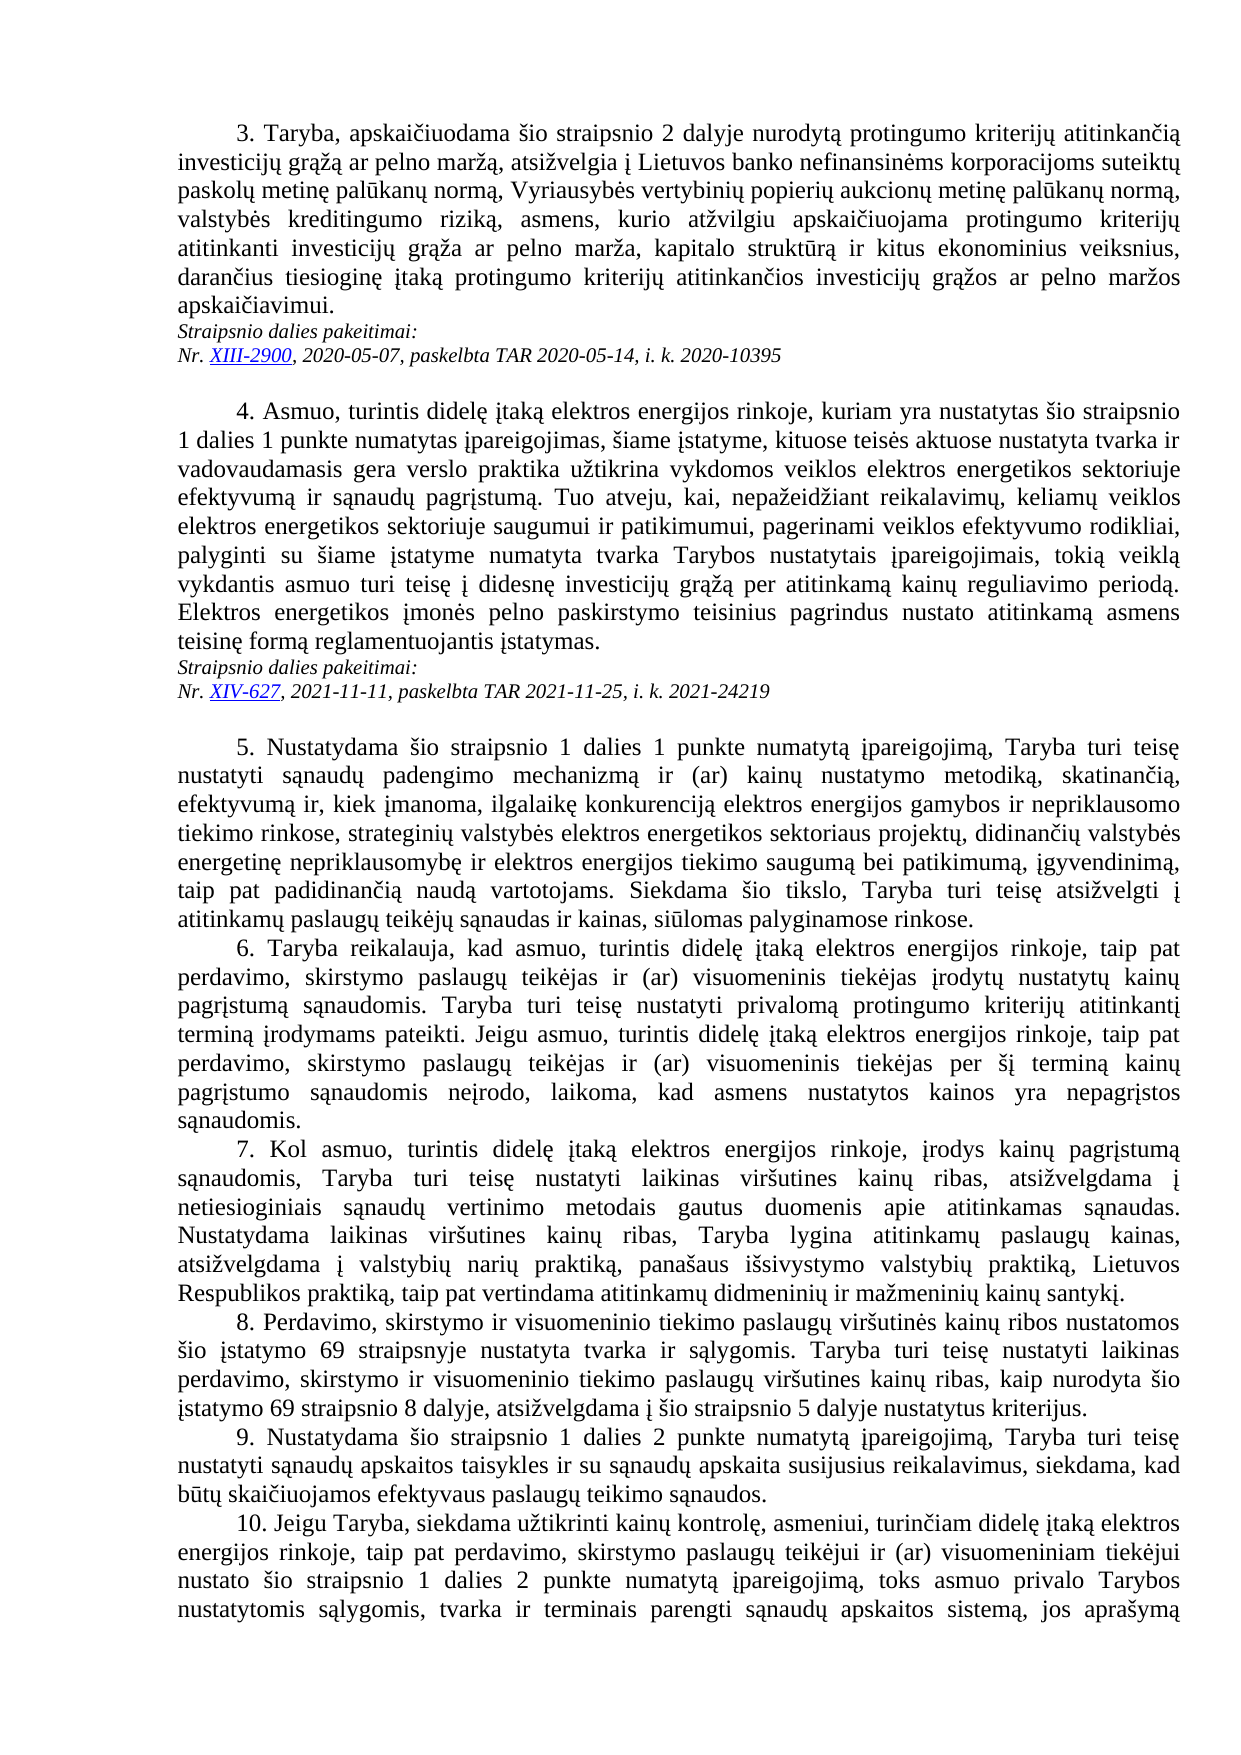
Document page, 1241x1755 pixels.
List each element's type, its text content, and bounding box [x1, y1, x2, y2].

text Nr. XIV-627, 2021-11-11, paskelbta TAR 2021-11-25, i. k. 2021-24219 [177, 679, 1181, 703]
text 4. Asmuo, turintis didelę įtaką elektros energijos rinkoje, kuriam yra nustatytas šio straipsnio 1 dalies 1 punkte numatytas įpareigojimas, šiame įstatyme, kituose teisės aktuose nustatyta tvarka ir vadovaudamasis gera verslo praktika užtikrina vykdomos veiklos elektros energetikos sektoriuje efektyvumą ir sąnaudų pagrįstumą. Tuo atveju, kai, nepažeidžiant reikalavimų, keliamų veiklos elektros energetikos sektoriuje saugumui ir patikimumui, pagerinami veiklos efektyvumo rodikliai, palyginti su šiame įstatyme numatyta tvarka Tarybos nustatytais įpareigojimais, tokią veiklą vykdantis asmuo turi teisę į didesnę investicijų grąžą per atitinkamą kainų reguliavimo periodą. Elektros energetikos įmonės pelno paskirstymo teisinius pagrindus nustato atitinkamą asmens teisinę formą reglamentuojantis įstatymas. [177, 396, 1181, 655]
text 3. Taryba, apskaičiuodama šio straipsnio 2 dalyje nurodytą protingumo kriterijų atitinkančią investicijų grąžą ar pelno maržą, atsižvelgia į Lietuvos banko nefinansinėms korporacijoms suteiktų paskolų metinę palūkanų normą, Vyriausybės vertybinių popierių aukcionų metinę palūkanų normą, valstybės kreditingumo riziką, asmens, kurio atžvilgiu apskaičiuojama protingumo kriterijų atitinkanti investicijų grąža ar pelno marža, kapitalo struktūrą ir kitus ekonominius veiksnius, darančius tiesioginę įtaką protingumo kriterijų atitinkančios investicijų grąžos ar pelno maržos apskaičiavimui. [177, 118, 1181, 319]
text 10. Jeigu Taryba, siekdama užtikrinti kainų kontrolę, asmeniui, turinčiam didelę įtaką elektros energijos rinkoje, taip pat perdavimo, skirstymo paslaugų teikėjui ir (ar) visuomeniniam tiekėjui nustato šio straipsnio 1 dalies 2 punkte numatytą įpareigojimą, toks asmuo privalo Tarybos nustatytomis sąlygomis, tvarka ir terminais parengti sąnaudų apskaitos sistemą, jos aprašymą [177, 1508, 1181, 1623]
text Straipsnio dalies pakeitimai: [177, 655, 1181, 679]
text 9. Nustatydama šio straipsnio 1 dalies 2 punkte numatytą įpareigojimą, Taryba turi teisę nustatyti sąnaudų apskaitos taisykles ir su sąnaudų apskaita susijusius reikalavimus, siekdama, kad būtų skaičiuojamos efektyvaus paslaugų teikimo sąnaudos. [177, 1422, 1181, 1508]
text Nr. XIII-2900, 2020-05-07, paskelbta TAR 2020-05-14, i. k. 2020-10395 [177, 343, 1181, 367]
text 8. Perdavimo, skirstymo ir visuomeninio tiekimo paslaugų viršutinės kainų ribos nustatomos šio įstatymo 69 straipsnyje nustatyta tvarka ir sąlygomis. Taryba turi teisę nustatyti laikinas perdavimo, skirstymo ir visuomeninio tiekimo paslaugų viršutines kainų ribas, kaip nurodyta šio įstatymo 69 straipsnio 8 dalyje, atsižvelgdama į šio straipsnio 5 dalyje nustatytus kriterijus. [177, 1307, 1181, 1422]
text 6. Taryba reikalauja, kad asmuo, turintis didelę įtaką elektros energijos rinkoje, taip pat perdavimo, skirstymo paslaugų teikėjas ir (ar) visuomeninis tiekėjas įrodytų nustatytų kainų pagrįstumą sąnaudomis. Taryba turi teisę nustatyti privalomą protingumo kriterijų atitinkantį terminą įrodymams pateikti. Jeigu asmuo, turintis didelę įtaką elektros energijos rinkoje, taip pat perdavimo, skirstymo paslaugų teikėjas ir (ar) visuomeninis tiekėjas per šį terminą kainų pagrįstumo sąnaudomis neįrodo, laikoma, kad asmens nustatytos kainos yra nepagrįstos sąnaudomis. [177, 933, 1181, 1134]
text Straipsnio dalies pakeitimai: [177, 319, 1181, 343]
text 7. Kol asmuo, turintis didelę įtaką elektros energijos rinkoje, įrodys kainų pagrįstumą sąnaudomis, Taryba turi teisę nustatyti laikinas viršutines kainų ribas, atsižvelgdama į netiesioginiais sąnaudų vertinimo metodais gautus duomenis apie atitinkamas sąnaudas. Nustatydama laikinas viršutines kainų ribas, Taryba lygina atitinkamų paslaugų kainas, atsižvelgdama į valstybių narių praktiką, panašaus išsivystymo valstybių praktiką, Lietuvos Respublikos praktiką, taip pat vertindama atitinkamų didmeninių ir mažmeninių kainų santykį. [177, 1134, 1181, 1307]
text 5. Nustatydama šio straipsnio 1 dalies 1 punkte numatytą įpareigojimą, Taryba turi teisę nustatyti sąnaudų padengimo mechanizmą ir (ar) kainų nustatymo metodiką, skatinančią, efektyvumą ir, kiek įmanoma, ilgalaikę konkurenciją elektros energijos gamybos ir nepriklausomo tiekimo rinkose, strateginių valstybės elektros energetikos sektoriaus projektų, didinančių valstybės energetinę nepriklausomybę ir elektros energijos tiekimo saugumą bei patikimumą, įgyvendinimą, taip pat padidinančią naudą vartotojams. Siekdama šio tikslo, Taryba turi teisę atsižvelgti į atitinkamų paslaugų teikėjų sąnaudas ir kainas, siūlomas palyginamose rinkose. [177, 732, 1181, 933]
